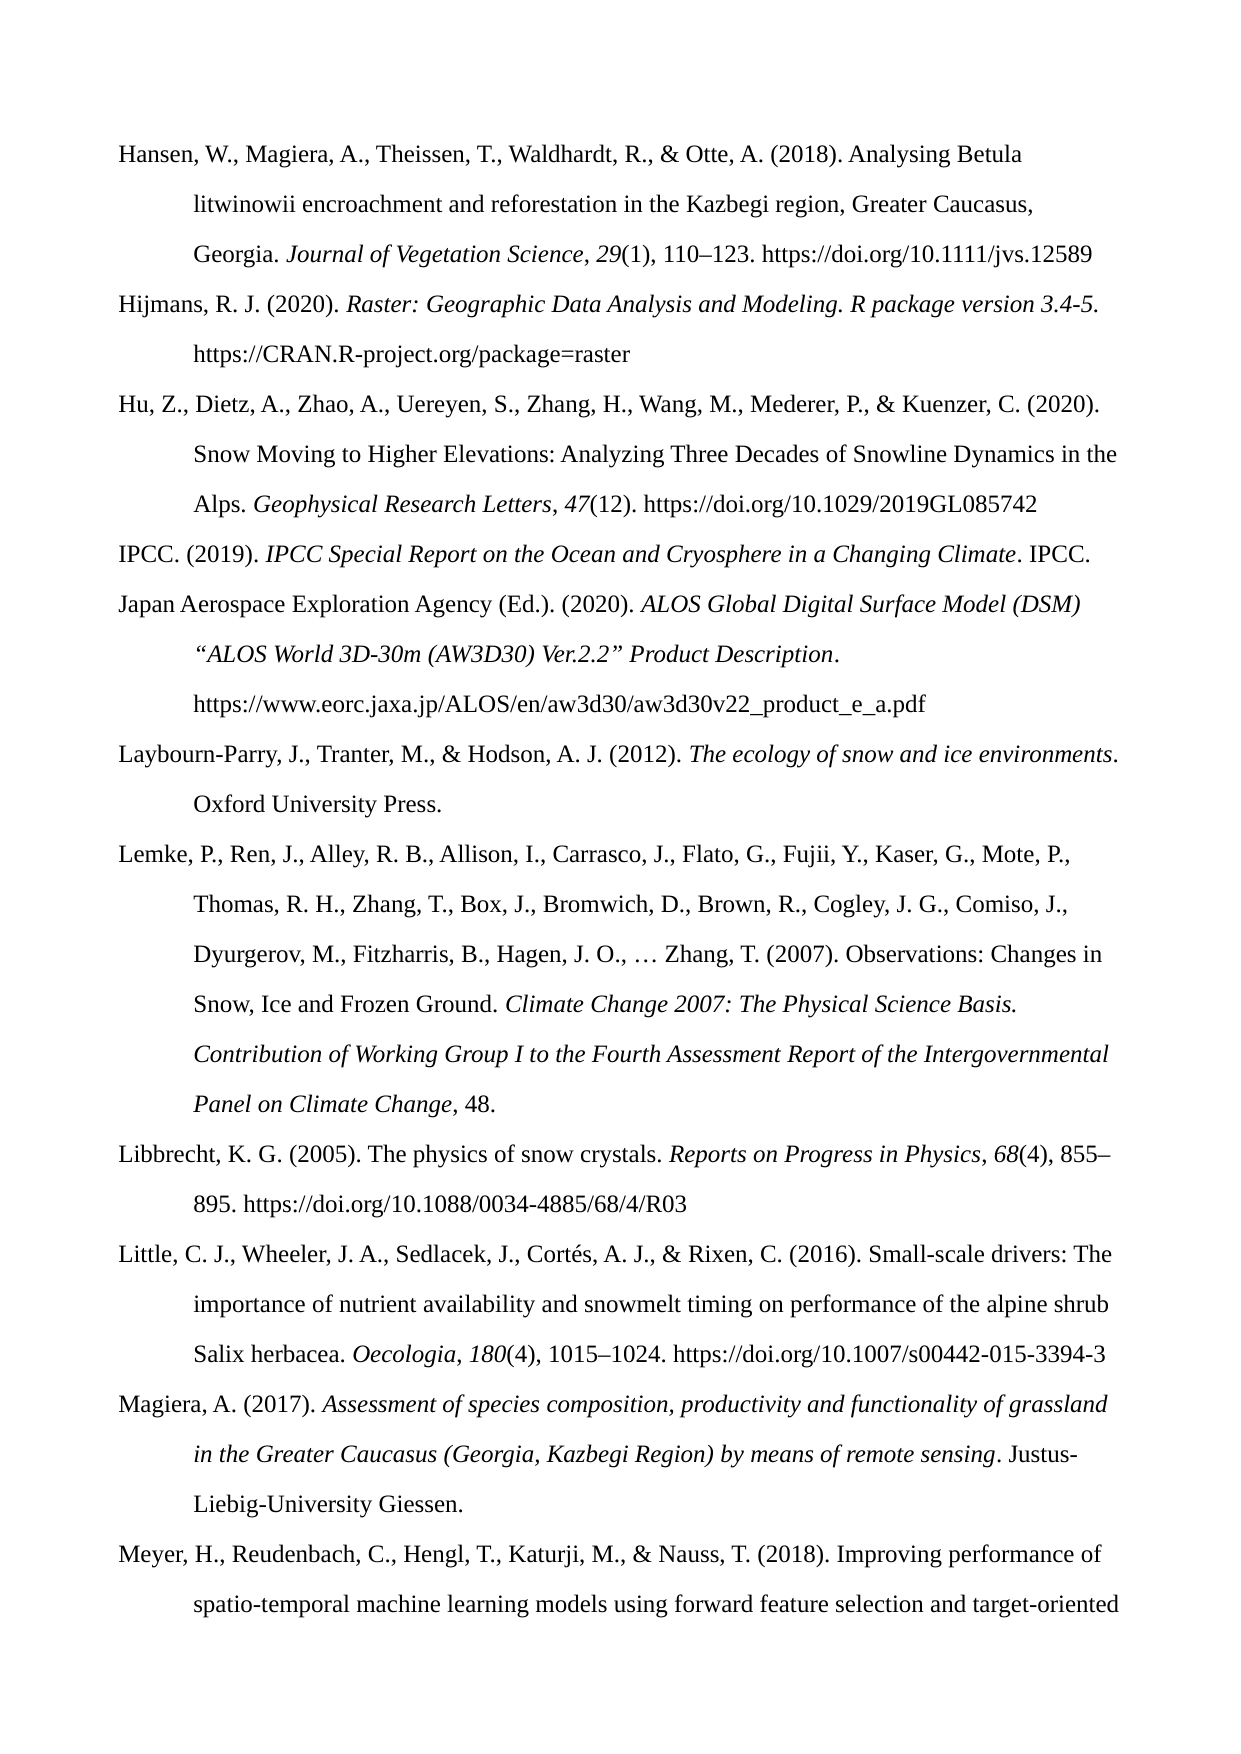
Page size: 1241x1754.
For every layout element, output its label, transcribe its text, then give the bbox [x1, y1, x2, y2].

text Laybourn-Parry, J., Tranter, M., & Hodson, A. J. (2012). The ecology of snow and ice environments. Oxford University Press. [118, 718, 1122, 818]
text Magiera, A. (2017). Assessment of species composition, productivity and functionality of grassland in the Greater Caucasus (Georgia, Kazbegi Region) by means of remote sensing. Justus-Liebig-University Giessen. [118, 1368, 1122, 1518]
text Hijmans, R. J. (2020). Raster: Geographic Data Analysis and Modeling. R package version 3.4-5. https://CRAN.R-project.org/package=raster [118, 268, 1122, 368]
text Little, C. J., Wheeler, J. A., Sedlacek, J., Cortés, A. J., & Rixen, C. (2016). Small-scale drivers: The importance of nutrient availability and snowmelt timing on performance of the alpine shrub Salix herbacea. Oecologia, 180(4), 1015–1024. https://doi.org/10.1007/s00442-015-3394-3 [118, 1218, 1122, 1368]
text IPCC. (2019). IPCC Special Report on the Ocean and Cryosphere in a Changing Climate. IPCC. [118, 518, 1122, 568]
text Japan Aerospace Exploration Agency (Ed.). (2020). ALOS Global Digital Surface Model (DSM) “ALOS World 3D-30m (AW3D30) Ver.2.2” Product Description. https://www.eorc.jaxa.jp/ALOS/en/aw3d30/aw3d30v22_product_e_a.pdf [118, 568, 1122, 718]
text Hansen, W., Magiera, A., Theissen, T., Waldhardt, R., & Otte, A. (2018). Analysing Betula litwinowii encroachment and reforestation in the Kazbegi region, Greater Caucasus, Georgia. Journal of Vegetation Science, 29(1), 110–123. https://doi.org/10.1111/jvs.12589 [118, 118, 1122, 268]
text Hu, Z., Dietz, A., Zhao, A., Uereyen, S., Zhang, H., Wang, M., Mederer, P., & Kuenzer, C. (2020). Snow Moving to Higher Elevations: Analyzing Three Decades of Snowline Dynamics in the Alps. Geophysical Research Letters, 47(12). https://doi.org/10.1029/2019GL085742 [118, 368, 1122, 518]
text Meyer, H., Reudenbach, C., Hengl, T., Katurji, M., & Nauss, T. (2018). Improving performance of spatio-temporal machine learning models using forward feature selection and target-oriented [118, 1518, 1122, 1618]
text Lemke, P., Ren, J., Alley, R. B., Allison, I., Carrasco, J., Flato, G., Fujii, Y., Kaser, G., Mote, P., Thomas, R. H., Zhang, T., Box, J., Bromwich, D., Brown, R., Cogley, J. G., Comiso, J., Dyurgerov, M., Fitzharris, B., Hagen, J. O., … Zhang, T. (2007). Observations: Changes in Snow, Ice and Frozen Ground. Climate Change 2007: The Physical Science Basis. Contribution of Working Group I to the Fourth Assessment Report of the Intergovernmental Panel on Climate Change, 48. [118, 818, 1122, 1118]
text Libbrecht, K. G. (2005). The physics of snow crystals. Reports on Progress in Physics, 68(4), 855–895. https://doi.org/10.1088/0034-4885/68/4/R03 [118, 1118, 1122, 1218]
